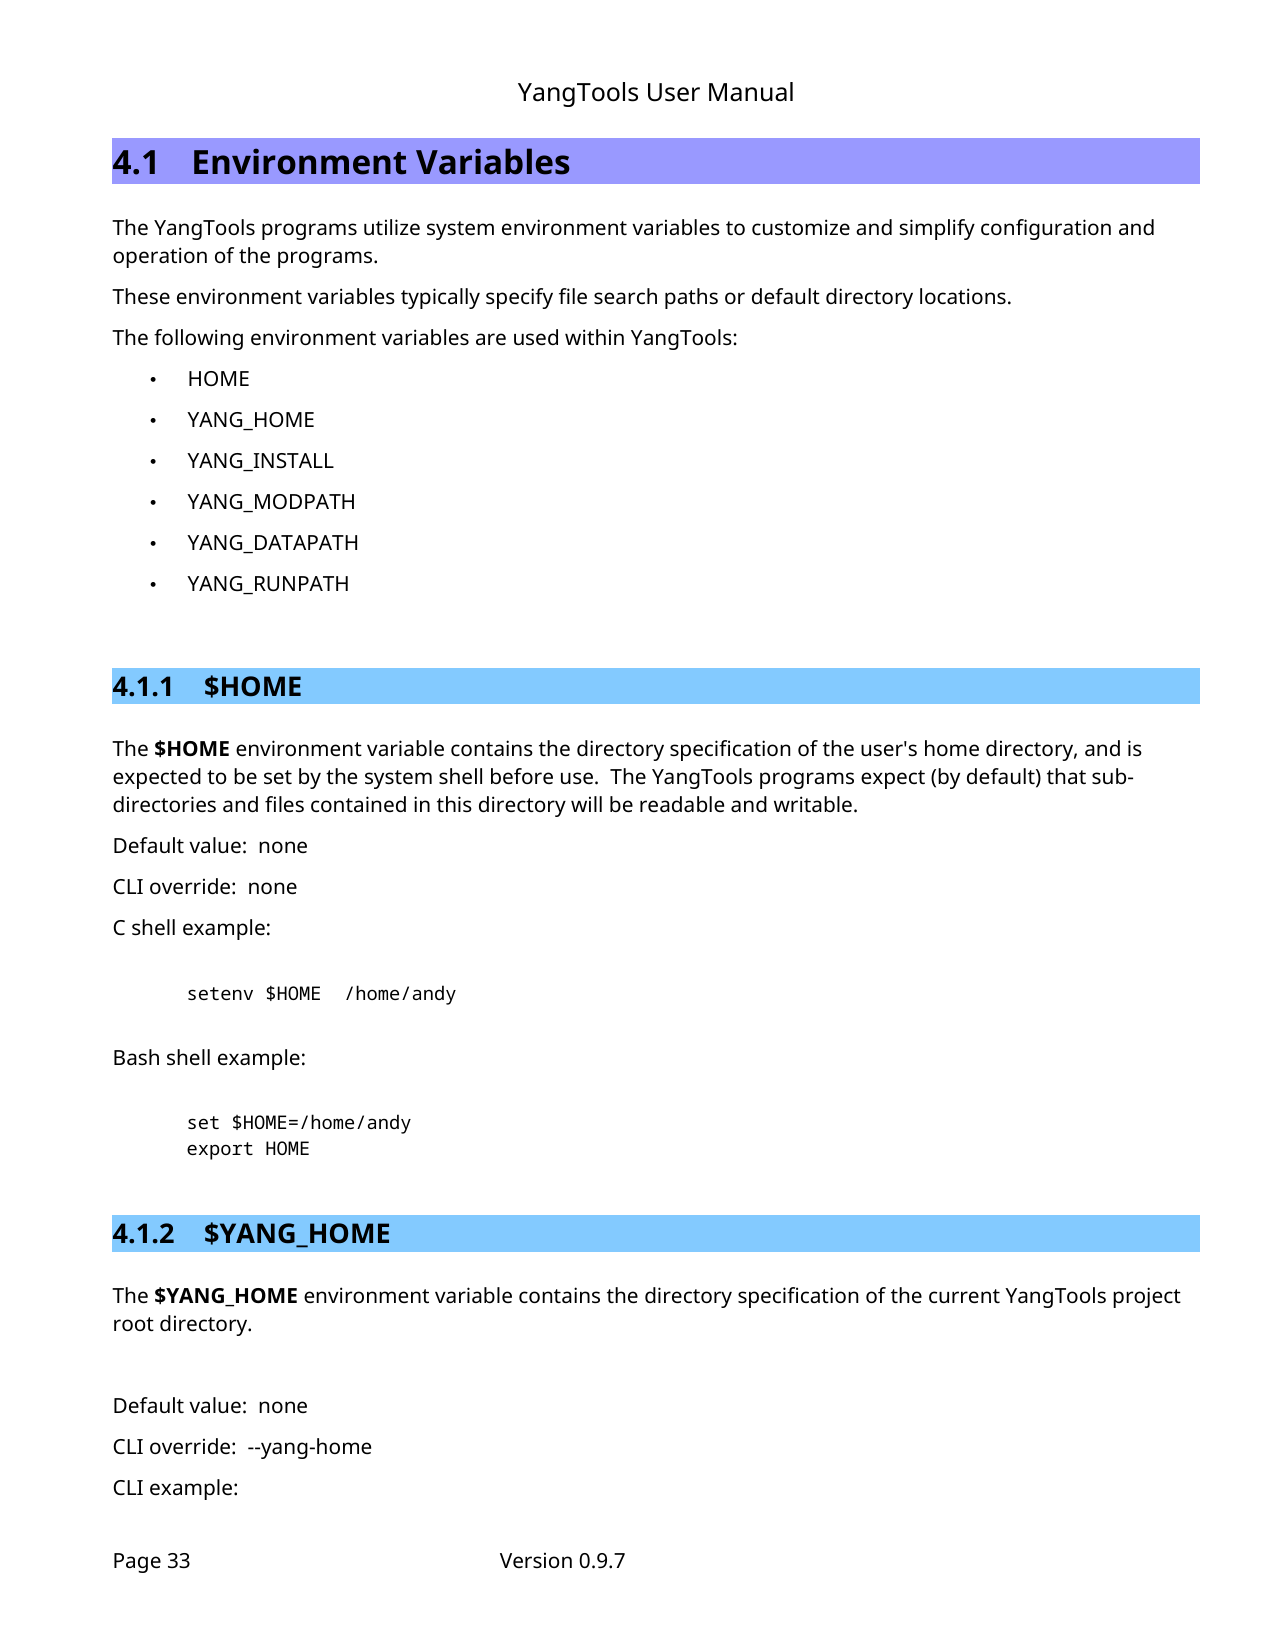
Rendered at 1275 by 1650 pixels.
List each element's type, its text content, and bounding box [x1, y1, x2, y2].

text CLI example: [112, 1473, 1200, 1502]
text The $HOME environment variable contains the directory specification of the user's home directory, and is expected to be set by the system shell before use. The YangTools programs expect (by default) that sub-directories and files contained in this directory will be readable and writable. [112, 734, 1200, 819]
subtitle $YANG_HOME [112, 1215, 1200, 1252]
text set $HOME=/home/andy export HOME [112, 1084, 1200, 1186]
text The $YANG_HOME environment variable contains the directory specification of the current YangTools project root directory. [112, 1281, 1200, 1338]
text C shell example: [112, 913, 1200, 942]
text Default value: none [112, 831, 1200, 860]
text These environment variables typically specify file search paths or default directory locations. [112, 282, 1200, 311]
list YANG_HOME [150, 405, 1200, 434]
text CLI override: --yang-home [112, 1432, 1200, 1461]
text setenv $HOME /home/andy [112, 954, 1200, 1031]
subtitle Environment Variables [112, 138, 1200, 184]
list YANG_INSTALL [150, 446, 1200, 475]
subtitle $HOME [112, 668, 1200, 704]
list YANG_MODPATH [150, 487, 1200, 516]
text CLI override: none [112, 872, 1200, 901]
list YANG_DATAPATH [150, 528, 1200, 557]
text The following environment variables are used within YangTools: [112, 323, 1200, 352]
text Bash shell example: [112, 1043, 1200, 1071]
list HOME [150, 364, 1200, 393]
text Default value: none [112, 1391, 1200, 1420]
list YANG_RUNPATH [150, 569, 1200, 597]
text The YangTools programs utilize system environment variables to customize and simplify configuration and operation of the programs. [112, 213, 1200, 270]
